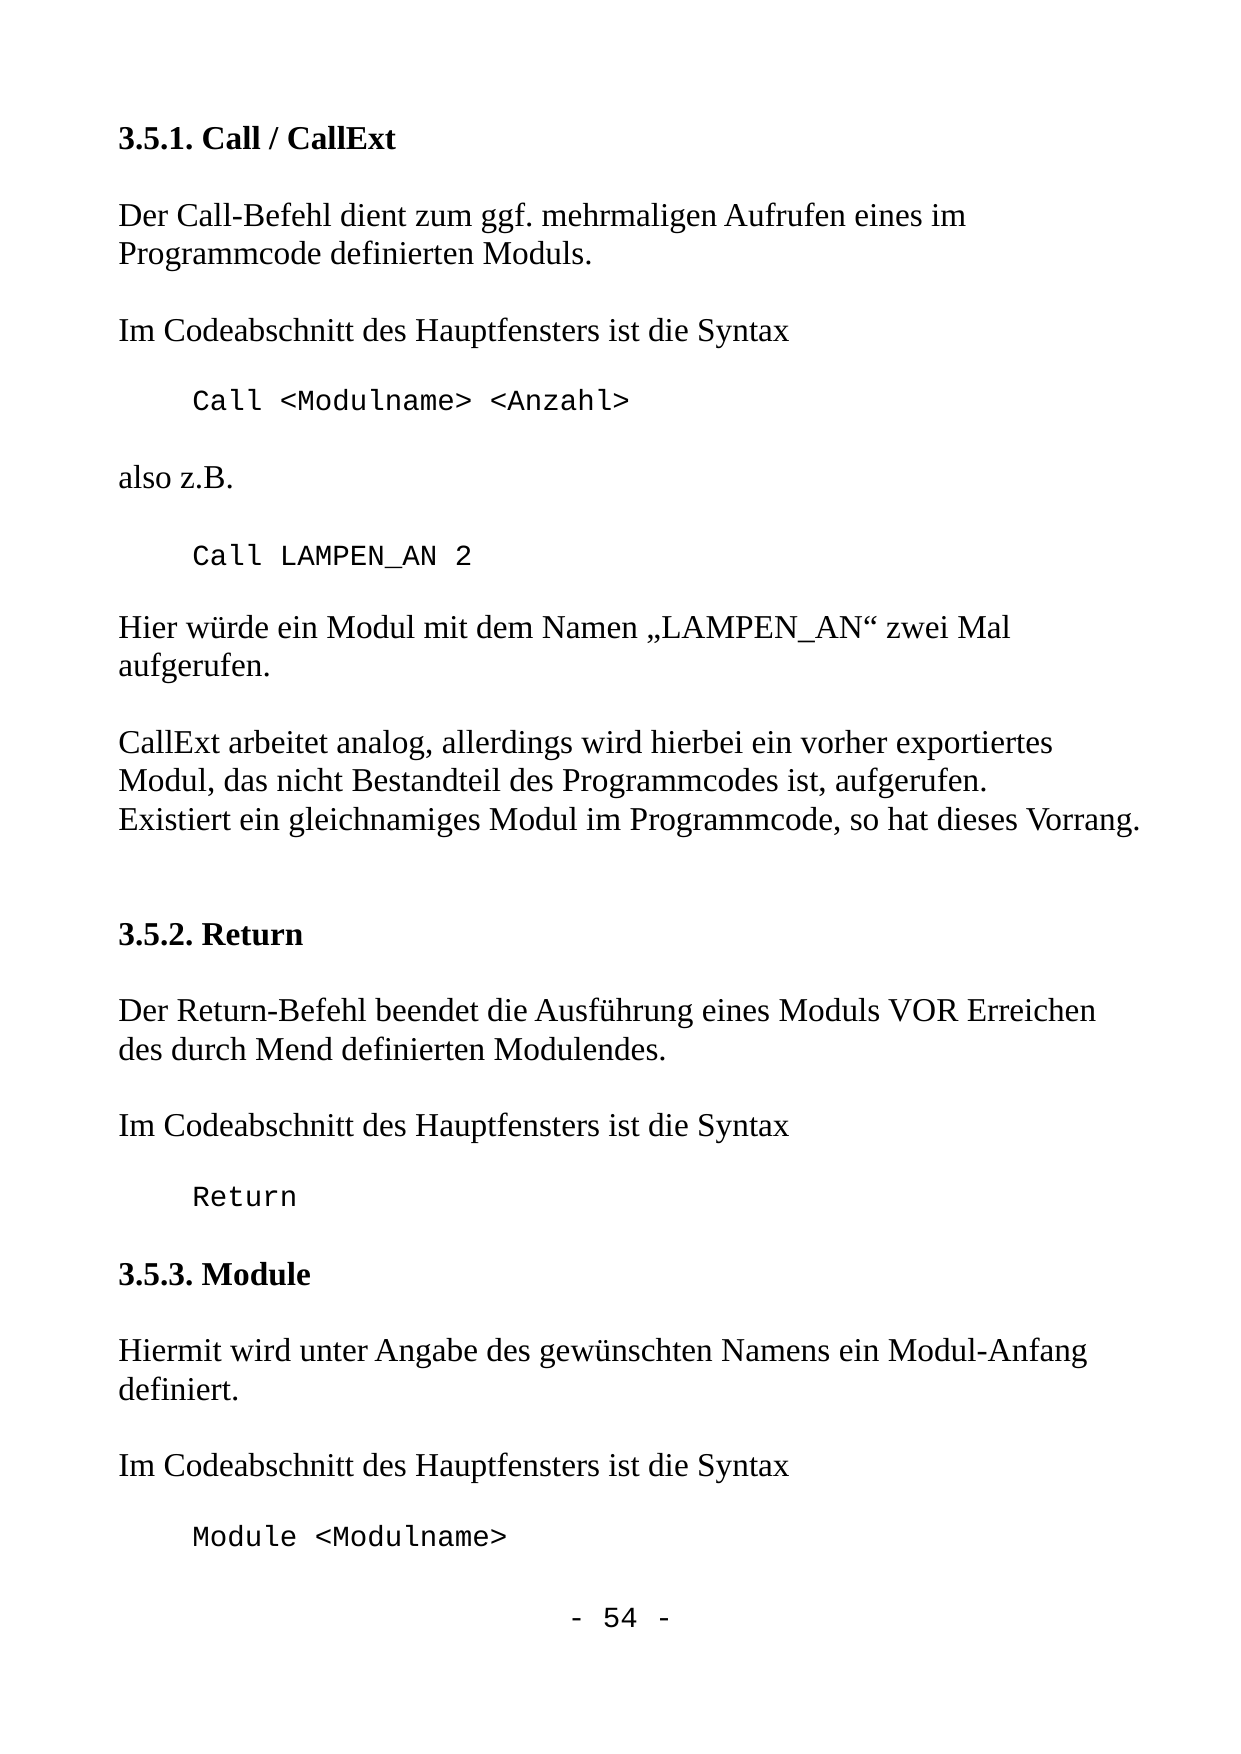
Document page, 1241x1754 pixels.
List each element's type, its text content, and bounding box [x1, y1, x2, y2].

text Der Call-Befehl dient zum ggf. mehrmaligen Aufrufen eines im Programmcode definierten Moduls. [118, 195, 1122, 271]
text Existiert ein gleichnamiges Modul im Programmcode, so hat dieses Vorrang. [118, 799, 1146, 837]
text Module <Modulname> [118, 1522, 1122, 1555]
text 3.5.2. Return [118, 914, 1122, 952]
text 3.5.3. Module [118, 1254, 1122, 1292]
text Hier würde ein Modul mit dem Namen „LAMPEN_AN“ zwei Mal aufgerufen. [118, 607, 1122, 684]
text Hiermit wird unter Angabe des gewünschten Namens ein Modul-Anfang definiert. [118, 1330, 1122, 1407]
text CallExt arbeitet analog, allerdings wird hierbei ein vorher exportiertes Modul, das nicht Bestandteil des Programmcodes ist, aufgerufen. [118, 722, 1122, 799]
text Der Return-Befehl beendet die Ausführung eines Moduls VOR Erreichen des durch Mend definierten Modulendes. [118, 991, 1122, 1067]
text Im Codeabschnitt des Hauptfensters ist die Syntax [118, 1445, 1122, 1484]
text Im Codeabschnitt des Hauptfensters ist die Syntax [118, 1106, 1122, 1144]
text also z.B. [118, 458, 1122, 496]
text Im Codeabschnitt des Hauptfensters ist die Syntax [118, 310, 1122, 348]
text 3.5.1. Call / CallExt [118, 118, 1122, 156]
text Return [118, 1182, 1122, 1215]
text Call <Modulname> <Anzahl> [118, 386, 1122, 419]
text Call LAMPEN_AN 2 [118, 534, 1122, 574]
